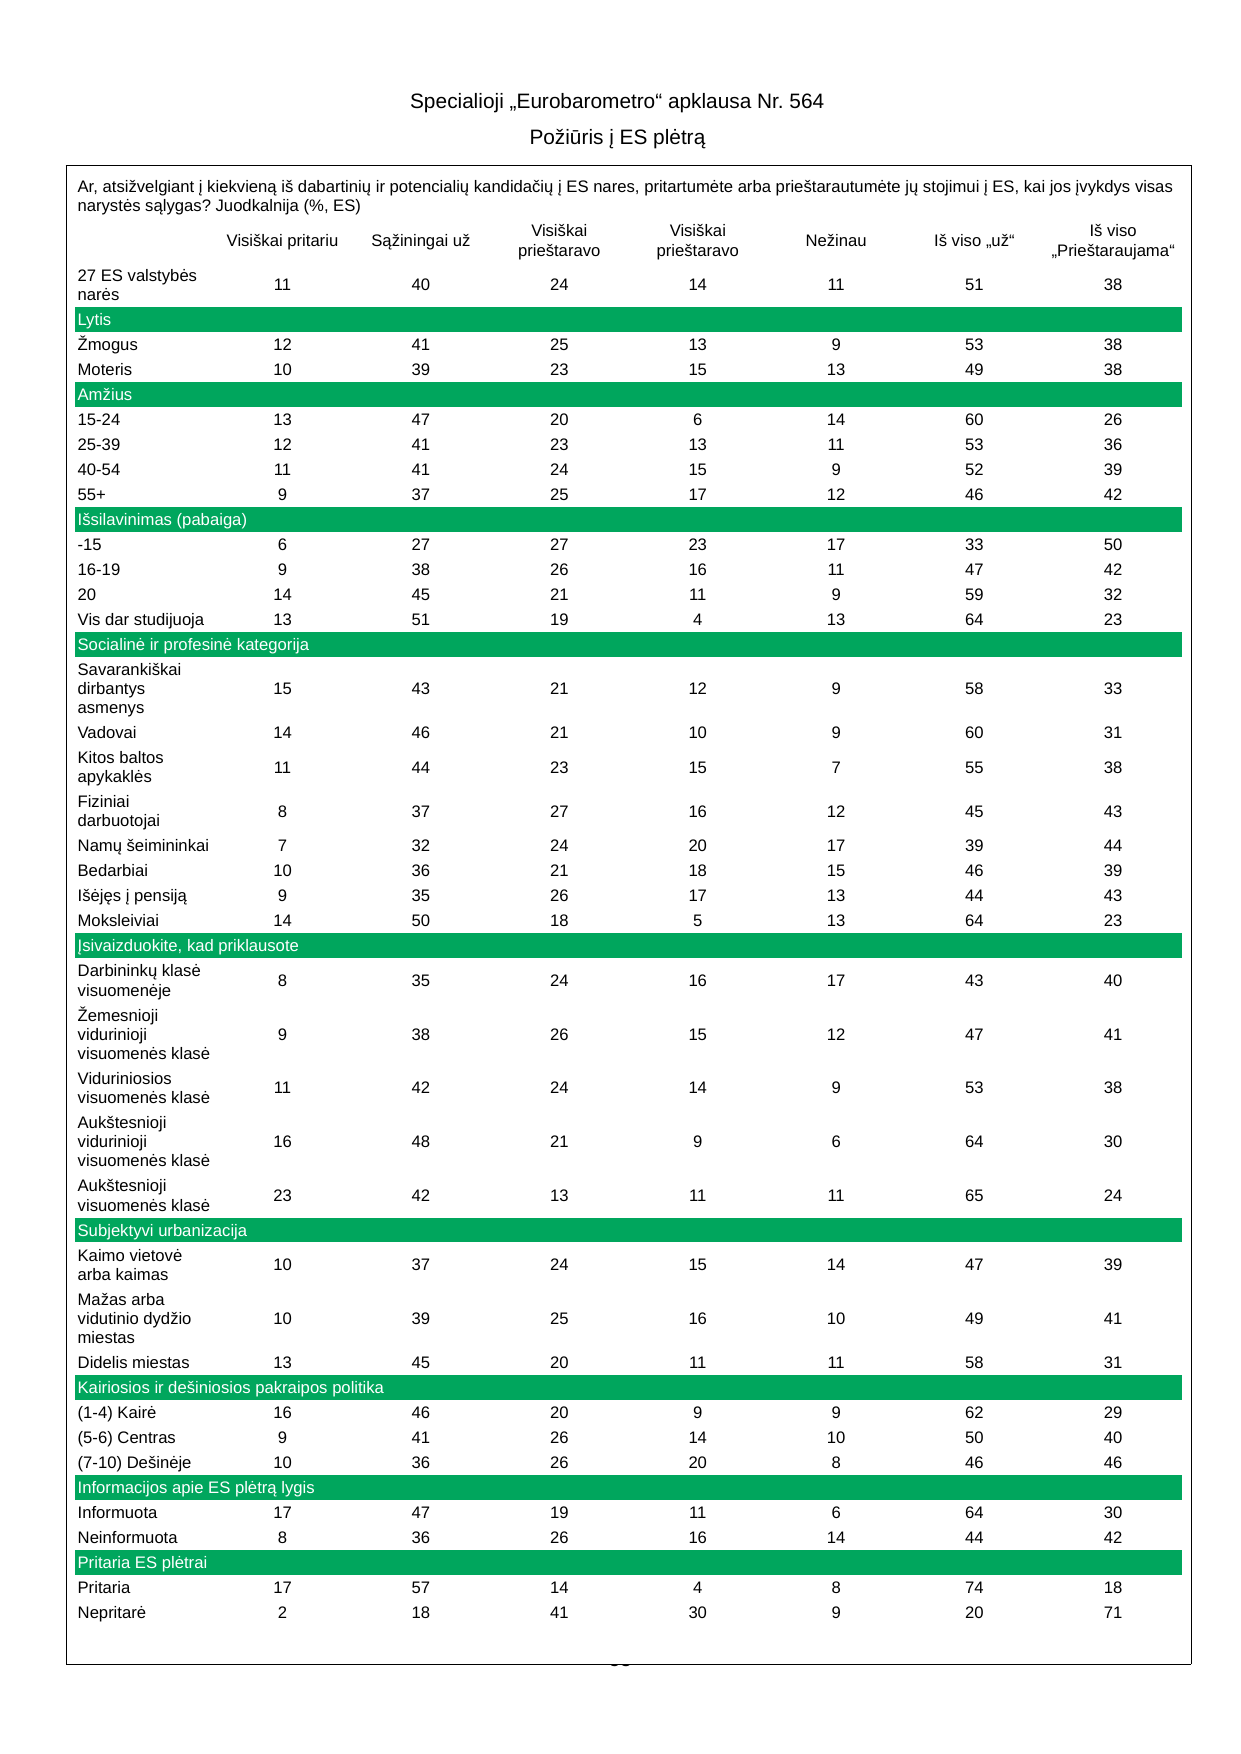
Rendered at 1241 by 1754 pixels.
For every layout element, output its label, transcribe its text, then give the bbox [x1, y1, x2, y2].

table_cell [75, 218, 213, 262]
table_cell 16 [213, 1110, 352, 1173]
table_cell 14 [628, 1425, 767, 1450]
table_cell Sąžiningai už [352, 218, 490, 262]
table_cell Informuota [75, 1500, 213, 1525]
table_cell 46 [1044, 1450, 1182, 1475]
table_cell 15 [628, 357, 767, 382]
table_cell 6 [767, 1500, 905, 1525]
table_cell 23 [490, 432, 628, 457]
table_cell Visiškai prieštaravo [628, 218, 767, 262]
table_cell Neinformuota [75, 1525, 213, 1550]
table_cell 2 [213, 1600, 352, 1625]
table_cell 50 [905, 1425, 1043, 1450]
table_cell 13 [490, 1173, 628, 1217]
table_cell 24 [490, 1066, 628, 1110]
table_cell 13 [767, 357, 905, 382]
table_cell 39 [1044, 858, 1182, 883]
table_cell 11 [767, 1173, 905, 1217]
table_cell 23 [490, 745, 628, 789]
table_cell 11 [767, 557, 905, 582]
table_cell 32 [1044, 582, 1182, 607]
table_cell 18 [1044, 1575, 1182, 1600]
table_cell 24 [490, 1243, 628, 1287]
table_cell 17 [767, 532, 905, 557]
table_cell (5-6) Centras [75, 1425, 213, 1450]
table_cell 48 [352, 1110, 490, 1173]
table_cell Darbininkų klasė visuomenėje [75, 958, 213, 1002]
table_cell 13 [213, 607, 352, 632]
table_cell 21 [490, 858, 628, 883]
table_cell 9 [213, 1425, 352, 1450]
table_cell 39 [352, 1287, 490, 1350]
table_cell 25 [490, 482, 628, 507]
table_cell 39 [1044, 1243, 1182, 1287]
table_cell 13 [767, 883, 905, 908]
table_cell 8 [767, 1575, 905, 1600]
table_cell 15 [213, 657, 352, 720]
table_cell Iš viso „už“ [905, 218, 1043, 262]
table_cell 46 [352, 720, 490, 745]
table_cell 12 [767, 482, 905, 507]
table_cell Visiškai pritariu [213, 218, 352, 262]
table_cell 7 [767, 745, 905, 789]
table_cell Fiziniai darbuotojai [75, 789, 213, 833]
table_cell Informacijos apie ES plėtrą lygis [75, 1475, 1182, 1500]
table_cell (1-4) Kairė [75, 1400, 213, 1425]
table_cell 24 [490, 958, 628, 1002]
table_cell 14 [767, 1525, 905, 1550]
table_cell Vis dar studijuoja [75, 607, 213, 632]
table_cell 19 [490, 1500, 628, 1525]
table_cell 40 [1044, 1425, 1182, 1450]
table_cell 14 [767, 1243, 905, 1287]
table_cell 12 [767, 789, 905, 833]
table_cell 17 [628, 482, 767, 507]
table_cell 60 [905, 720, 1043, 745]
table_cell 39 [1044, 457, 1182, 482]
table_cell 27 [490, 532, 628, 557]
table_cell 12 [628, 657, 767, 720]
table_cell 38 [352, 1003, 490, 1066]
table_cell 10 [213, 1243, 352, 1287]
table_cell Žmogus [75, 332, 213, 357]
table_cell 10 [767, 1287, 905, 1350]
table_cell 46 [905, 1450, 1043, 1475]
table_cell 10 [628, 720, 767, 745]
table_cell 16 [628, 1287, 767, 1350]
table_cell 42 [1044, 557, 1182, 582]
table_cell Nepritarė [75, 1600, 213, 1625]
table_cell Moteris [75, 357, 213, 382]
table_cell 47 [352, 407, 490, 432]
table_cell 64 [905, 607, 1043, 632]
table_cell 6 [628, 407, 767, 432]
table_cell 47 [905, 1243, 1043, 1287]
table_cell 74 [905, 1575, 1043, 1600]
table_cell 43 [352, 657, 490, 720]
table_cell 39 [352, 357, 490, 382]
table_cell 9 [213, 883, 352, 908]
table_cell 16 [628, 789, 767, 833]
table_cell -15 [75, 532, 213, 557]
table_cell 15 [628, 1003, 767, 1066]
table_cell 23 [213, 1173, 352, 1217]
table_cell 16 [628, 557, 767, 582]
table_cell 47 [905, 1003, 1043, 1066]
table_cell Savarankiškai dirbantys asmenys [75, 657, 213, 720]
table_cell 27 [490, 789, 628, 833]
table_cell 11 [213, 745, 352, 789]
table_cell 42 [352, 1066, 490, 1110]
table_cell 35 [352, 958, 490, 1002]
table_cell 6 [767, 1110, 905, 1173]
table_cell 33 [905, 532, 1043, 557]
table_cell 13 [767, 607, 905, 632]
table_cell 20 [75, 582, 213, 607]
table_cell 26 [490, 1450, 628, 1475]
table_cell 8 [213, 789, 352, 833]
table_cell 27 ES valstybės narės [75, 263, 213, 307]
table_cell 9 [767, 332, 905, 357]
table_cell 37 [352, 482, 490, 507]
table_cell 8 [213, 1525, 352, 1550]
table_cell 51 [905, 263, 1043, 307]
table_cell 11 [628, 582, 767, 607]
table_cell 36 [1044, 432, 1182, 457]
table_cell Lytis [75, 307, 1182, 332]
table_cell 46 [905, 858, 1043, 883]
table_cell 9 [767, 1066, 905, 1110]
table_cell 23 [1044, 607, 1182, 632]
table_cell Žemesnioji vidurinioji visuomenės klasė [75, 1003, 213, 1066]
table_cell Aukštesnioji vidurinioji visuomenės klasė [75, 1110, 213, 1173]
table_cell 25-39 [75, 432, 213, 457]
table_cell 55 [905, 745, 1043, 789]
table_cell 11 [767, 263, 905, 307]
table_cell Kitos baltos apykaklės [75, 745, 213, 789]
table_cell 47 [905, 557, 1043, 582]
table_cell 20 [628, 833, 767, 858]
table_cell 16 [628, 958, 767, 1002]
table_cell 8 [213, 958, 352, 1002]
table_cell 13 [213, 407, 352, 432]
table_cell 40-54 [75, 457, 213, 482]
table_cell 15 [767, 858, 905, 883]
table_cell 14 [490, 1575, 628, 1600]
table_cell 41 [352, 332, 490, 357]
table_cell 9 [767, 457, 905, 482]
table_cell 30 [628, 1600, 767, 1625]
table_cell 25 [490, 332, 628, 357]
table_cell 17 [767, 833, 905, 858]
table_cell 40 [1044, 958, 1182, 1002]
table_cell 24 [490, 263, 628, 307]
table_cell 14 [628, 1066, 767, 1110]
table_cell 10 [213, 858, 352, 883]
table_cell 43 [1044, 883, 1182, 908]
table_cell 38 [352, 557, 490, 582]
table_cell 14 [213, 720, 352, 745]
table_cell 6 [213, 532, 352, 557]
table_cell 32 [352, 833, 490, 858]
table_cell 55+ [75, 482, 213, 507]
table_cell Amžius [75, 382, 1182, 407]
table_cell 26 [1044, 407, 1182, 432]
table_cell 9 [767, 1400, 905, 1425]
table_cell 64 [905, 1500, 1043, 1525]
table_cell 43 [905, 958, 1043, 1002]
table_cell 31 [1044, 1350, 1182, 1375]
table_cell 14 [628, 263, 767, 307]
table_cell 9 [628, 1110, 767, 1173]
table_cell 23 [628, 532, 767, 557]
table_cell 4 [628, 1575, 767, 1600]
table_cell 41 [1044, 1287, 1182, 1350]
table_cell 5 [628, 908, 767, 933]
table_cell 58 [905, 657, 1043, 720]
table_cell 53 [905, 1066, 1043, 1110]
table_cell 24 [1044, 1173, 1182, 1217]
table_cell 11 [628, 1350, 767, 1375]
table_cell 64 [905, 908, 1043, 933]
table_cell 4 [628, 607, 767, 632]
table_cell 20 [490, 407, 628, 432]
table_cell 45 [352, 1350, 490, 1375]
table_cell 11 [213, 457, 352, 482]
table_cell 9 [767, 582, 905, 607]
table_cell 51 [352, 607, 490, 632]
table_cell 39 [905, 833, 1043, 858]
table_cell 8 [767, 1450, 905, 1475]
table_cell 12 [213, 332, 352, 357]
table_cell 53 [905, 332, 1043, 357]
table_cell 41 [490, 1600, 628, 1625]
table_cell 42 [1044, 1525, 1182, 1550]
table_cell 49 [905, 1287, 1043, 1350]
table_cell 20 [490, 1400, 628, 1425]
table_cell 15-24 [75, 407, 213, 432]
table_cell 42 [1044, 482, 1182, 507]
table_cell 45 [905, 789, 1043, 833]
table_cell 41 [352, 432, 490, 457]
table_cell 42 [352, 1173, 490, 1217]
table_cell 9 [767, 657, 905, 720]
table_cell 9 [213, 1003, 352, 1066]
table_cell 21 [490, 657, 628, 720]
table_cell 19 [490, 607, 628, 632]
table_cell 37 [352, 789, 490, 833]
table_cell 40 [352, 263, 490, 307]
table_cell 12 [767, 1003, 905, 1066]
table_cell Vadovai [75, 720, 213, 745]
table_cell 38 [1044, 357, 1182, 382]
table_cell 64 [905, 1110, 1043, 1173]
table_cell 26 [490, 1003, 628, 1066]
table_cell Bedarbiai [75, 858, 213, 883]
table_cell Kairiosios ir dešiniosios pakraipos politika [75, 1375, 1182, 1400]
table_cell 36 [352, 1450, 490, 1475]
table_cell 31 [1044, 720, 1182, 745]
table_cell 47 [352, 1500, 490, 1525]
table_cell 16 [213, 1400, 352, 1425]
table_cell 71 [1044, 1600, 1182, 1625]
table_cell Mažas arba vidutinio dydžio miestas [75, 1287, 213, 1350]
table_cell 46 [352, 1400, 490, 1425]
table_cell 17 [767, 958, 905, 1002]
table_cell Subjektyvi urbanizacija [75, 1218, 1182, 1242]
table_cell 21 [490, 1110, 628, 1173]
table_cell 17 [213, 1575, 352, 1600]
table_cell 15 [628, 745, 767, 789]
table_cell Pritaria [75, 1575, 213, 1600]
table_cell 10 [213, 1450, 352, 1475]
table_cell 9 [628, 1400, 767, 1425]
table_cell 18 [490, 908, 628, 933]
table_cell 27 [352, 532, 490, 557]
table_cell 15 [628, 457, 767, 482]
table_cell 38 [1044, 332, 1182, 357]
table_cell Įsivaizduokite, kad priklausote [75, 933, 1182, 958]
table_cell 30 [1044, 1500, 1182, 1525]
table_cell 58 [905, 1350, 1043, 1375]
table_cell 11 [628, 1173, 767, 1217]
table_cell 38 [1044, 1066, 1182, 1110]
table_cell 26 [490, 1525, 628, 1550]
table_cell 38 [1044, 745, 1182, 789]
table_cell 24 [490, 457, 628, 482]
table_cell 36 [352, 1525, 490, 1550]
table_cell 9 [767, 720, 905, 745]
table_cell 50 [352, 908, 490, 933]
table_cell 62 [905, 1400, 1043, 1425]
table_cell 41 [1044, 1003, 1182, 1066]
table_cell 29 [1044, 1400, 1182, 1425]
table_cell 21 [490, 582, 628, 607]
table_cell 60 [905, 407, 1043, 432]
table_cell 53 [905, 432, 1043, 457]
table_cell 20 [628, 1450, 767, 1475]
table_cell 30 [1044, 1110, 1182, 1173]
table_cell 13 [213, 1350, 352, 1375]
table_cell 16-19 [75, 557, 213, 582]
table_cell Kaimo vietovė arba kaimas [75, 1243, 213, 1287]
table_cell Didelis miestas [75, 1350, 213, 1375]
table_cell Išėjęs į pensiją [75, 883, 213, 908]
table_cell 41 [352, 457, 490, 482]
table_cell Viduriniosios visuomenės klasė [75, 1066, 213, 1110]
table_cell 13 [628, 432, 767, 457]
table_cell 18 [352, 1600, 490, 1625]
table_cell 23 [1044, 908, 1182, 933]
table_cell 14 [767, 407, 905, 432]
table_cell 13 [767, 908, 905, 933]
table_cell 50 [1044, 532, 1182, 557]
table_cell 65 [905, 1173, 1043, 1217]
table_cell 24 [490, 833, 628, 858]
table_cell 59 [905, 582, 1043, 607]
table_cell Iš viso „Prieštaraujama“ [1044, 218, 1182, 262]
table_cell 16 [628, 1525, 767, 1550]
table_cell 35 [352, 883, 490, 908]
table_cell 44 [352, 745, 490, 789]
table_cell 7 [213, 833, 352, 858]
table_cell Nežinau [767, 218, 905, 262]
table_cell 26 [490, 557, 628, 582]
table_cell 11 [213, 1066, 352, 1110]
table_cell 52 [905, 457, 1043, 482]
table_cell 11 [213, 263, 352, 307]
table_cell 15 [628, 1243, 767, 1287]
table_cell 44 [905, 883, 1043, 908]
table_cell 20 [490, 1350, 628, 1375]
table_cell 44 [1044, 833, 1182, 858]
table_cell 14 [213, 582, 352, 607]
table_cell 9 [767, 1600, 905, 1625]
table_cell 25 [490, 1287, 628, 1350]
table_cell 37 [352, 1243, 490, 1287]
table_cell 14 [213, 908, 352, 933]
table_cell 33 [1044, 657, 1182, 720]
table_cell 26 [490, 1425, 628, 1450]
table_cell Išsilavinimas (pabaiga) [75, 507, 1182, 532]
table_cell 41 [352, 1425, 490, 1450]
table_cell 11 [767, 1350, 905, 1375]
table_cell 17 [628, 883, 767, 908]
table_cell 44 [905, 1525, 1043, 1550]
table_cell Pritaria ES plėtrai [75, 1550, 1182, 1575]
table_cell 21 [490, 720, 628, 745]
table_cell Aukštesnioji visuomenės klasė [75, 1173, 213, 1217]
table_cell 49 [905, 357, 1043, 382]
table_cell 20 [905, 1600, 1043, 1625]
table_cell 46 [905, 482, 1043, 507]
table_cell Moksleiviai [75, 908, 213, 933]
table_cell 13 [628, 332, 767, 357]
table_cell 10 [213, 1287, 352, 1350]
table_cell 18 [628, 858, 767, 883]
table_cell 9 [213, 557, 352, 582]
table_cell Socialinė ir profesinė kategorija [75, 632, 1182, 657]
table_cell 11 [767, 432, 905, 457]
table_cell Visiškai prieštaravo [490, 218, 628, 262]
table_cell Namų šeimininkai [75, 833, 213, 858]
table_cell 38 [1044, 263, 1182, 307]
table_cell 45 [352, 582, 490, 607]
table_cell 17 [213, 1500, 352, 1525]
table_cell 26 [490, 883, 628, 908]
table_cell 57 [352, 1575, 490, 1600]
table_cell 9 [213, 482, 352, 507]
table_cell 12 [213, 432, 352, 457]
table_header Ar, atsižvelgiant į kiekvieną iš dabartinių ir potencialių kandidačių į ES nares, pritartumėte arba prieštarautumėte jų stojimui į ES, kai jos įvykdys visas narystės sąlygas? Juodkalnija (%, ES) [75, 174, 1182, 218]
table_cell 11 [628, 1500, 767, 1525]
table_cell 10 [767, 1425, 905, 1450]
table_cell 43 [1044, 789, 1182, 833]
table_cell 23 [490, 357, 628, 382]
table_cell 10 [213, 357, 352, 382]
table_cell (7-10) Dešinėje [75, 1450, 213, 1475]
table_cell 36 [352, 858, 490, 883]
